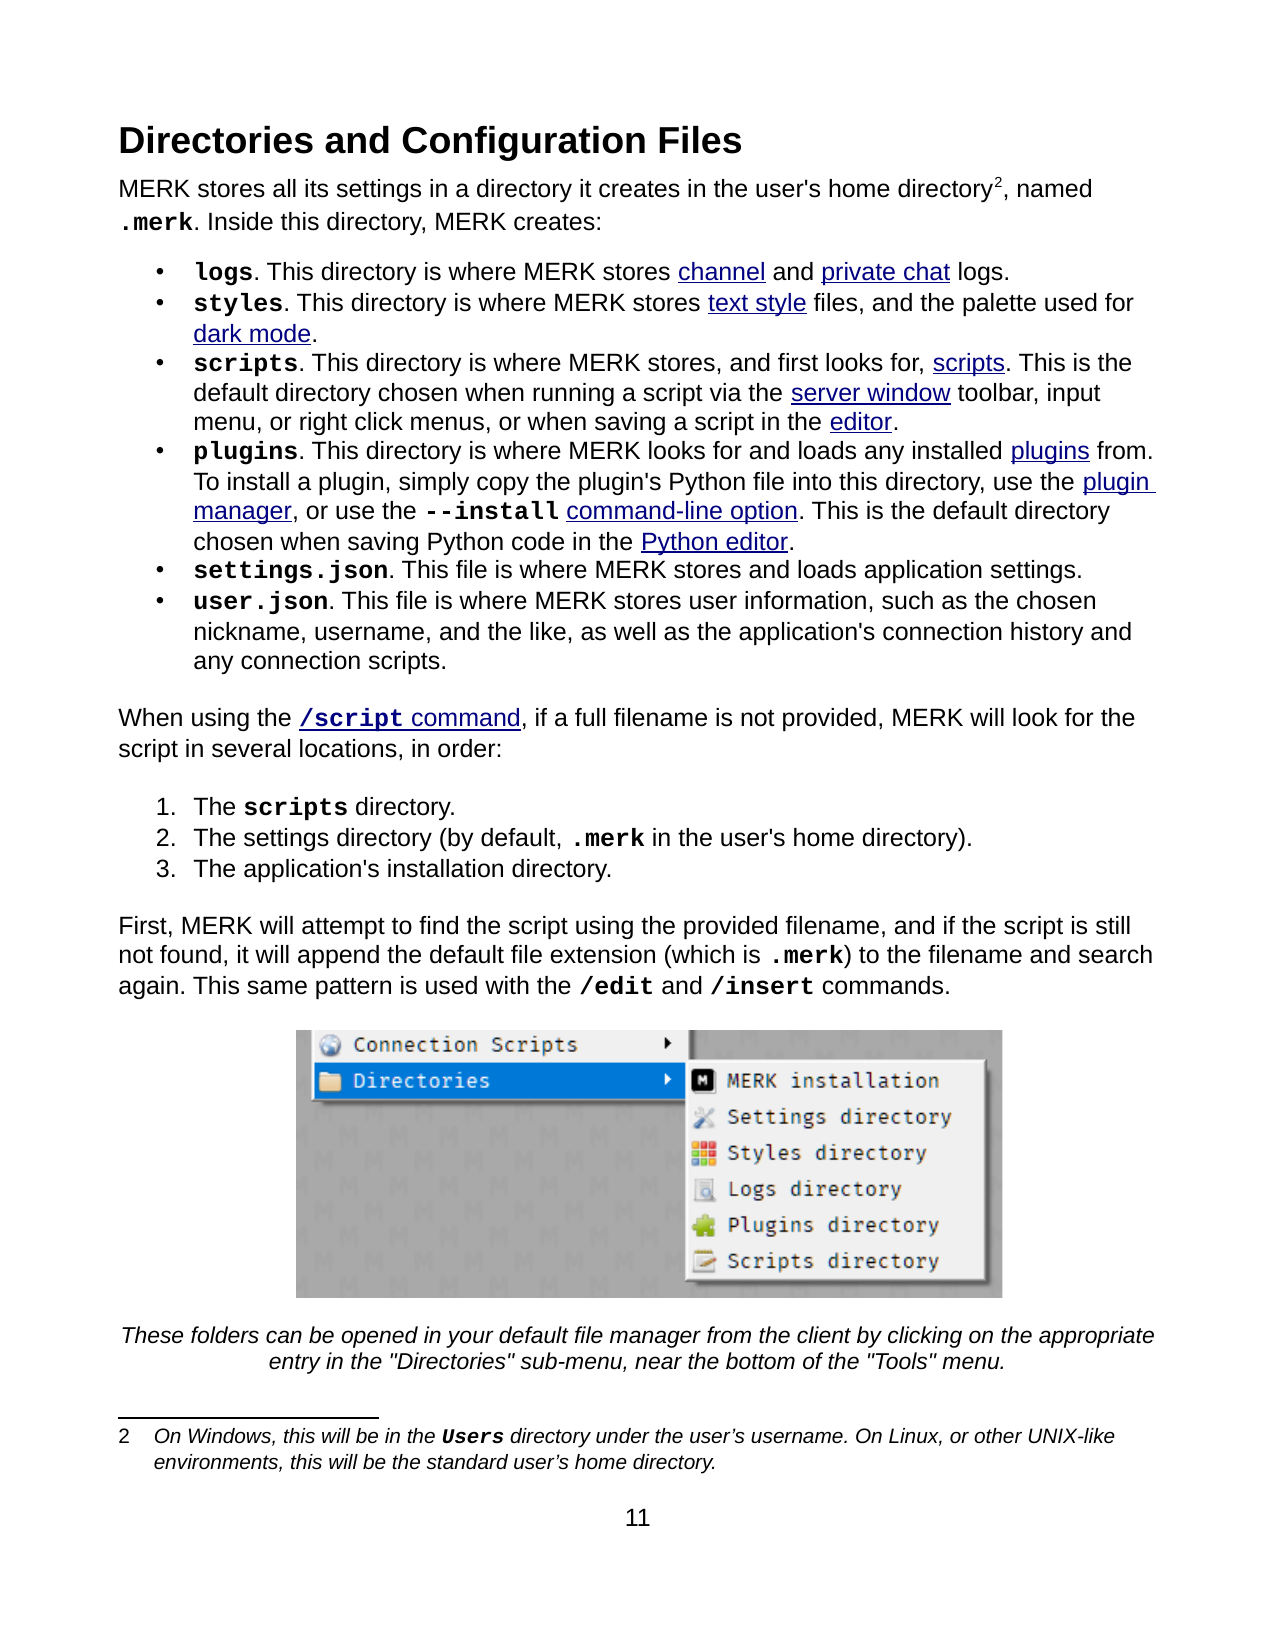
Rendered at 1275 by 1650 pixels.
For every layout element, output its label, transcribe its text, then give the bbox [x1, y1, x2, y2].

text These folders can be opened in your default file manager from the client by clicking on the appropriate entry in the "Directories" sub-menu, near the bottom of the "Tools" menu. [118, 1298, 1157, 1374]
text MERK stores all its settings in a directory it creates in the user's home directory, named .merk. Inside this directory, MERK creates: [118, 174, 1157, 238]
list styles. This directory is where MERK stores text style files, and the palette used for dark mode. [156, 288, 1157, 347]
list The settings directory (by default, .merk in the user's home directory). [156, 823, 1157, 854]
text When using the /script command, if a full filename is not provided, MERK will look for the script in several locations, in order: [118, 703, 1157, 763]
picture [296, 1030, 1003, 1298]
list The application's installation directory. [156, 854, 1157, 882]
list The scripts directory. [156, 792, 1157, 823]
list plugins. This directory is where MERK looks for and loads any installed plugins from. To install a plugin, simply copy the plugin's Python file into this directory, use the plugin manager, or use the --install command-line option. This is the default directory chosen when saving Python code in the Python editor. [156, 436, 1157, 555]
list user.json. This file is where MERK stores user information, such as the chosen nickname, username, and the like, as well as the application's connection history and any connection scripts. [156, 586, 1157, 675]
text On Windows, this will be in the Users directory under the user’s username. On Linux, or other UNIX-like environments, this will be the standard user’s home directory. [118, 1424, 1157, 1474]
list logs. This directory is where MERK stores channel and private chat logs. [156, 257, 1157, 288]
subtitle Directories and Configuration Files [118, 118, 1157, 161]
text First, MERK will attempt to find the script using the provided filename, and if the script is still not found, it will append the default file extension (which is .merk) to the filename and search again. This same pattern is used with the /edit and /insert commands. [118, 911, 1157, 1002]
list settings.json. This file is where MERK stores and loads application settings. [156, 555, 1157, 586]
list scripts. This directory is where MERK stores, and first looks for, scripts. This is the default directory chosen when running a script via the server window toolbar, input menu, or right click menus, or when saving a script in the editor. [156, 347, 1157, 436]
